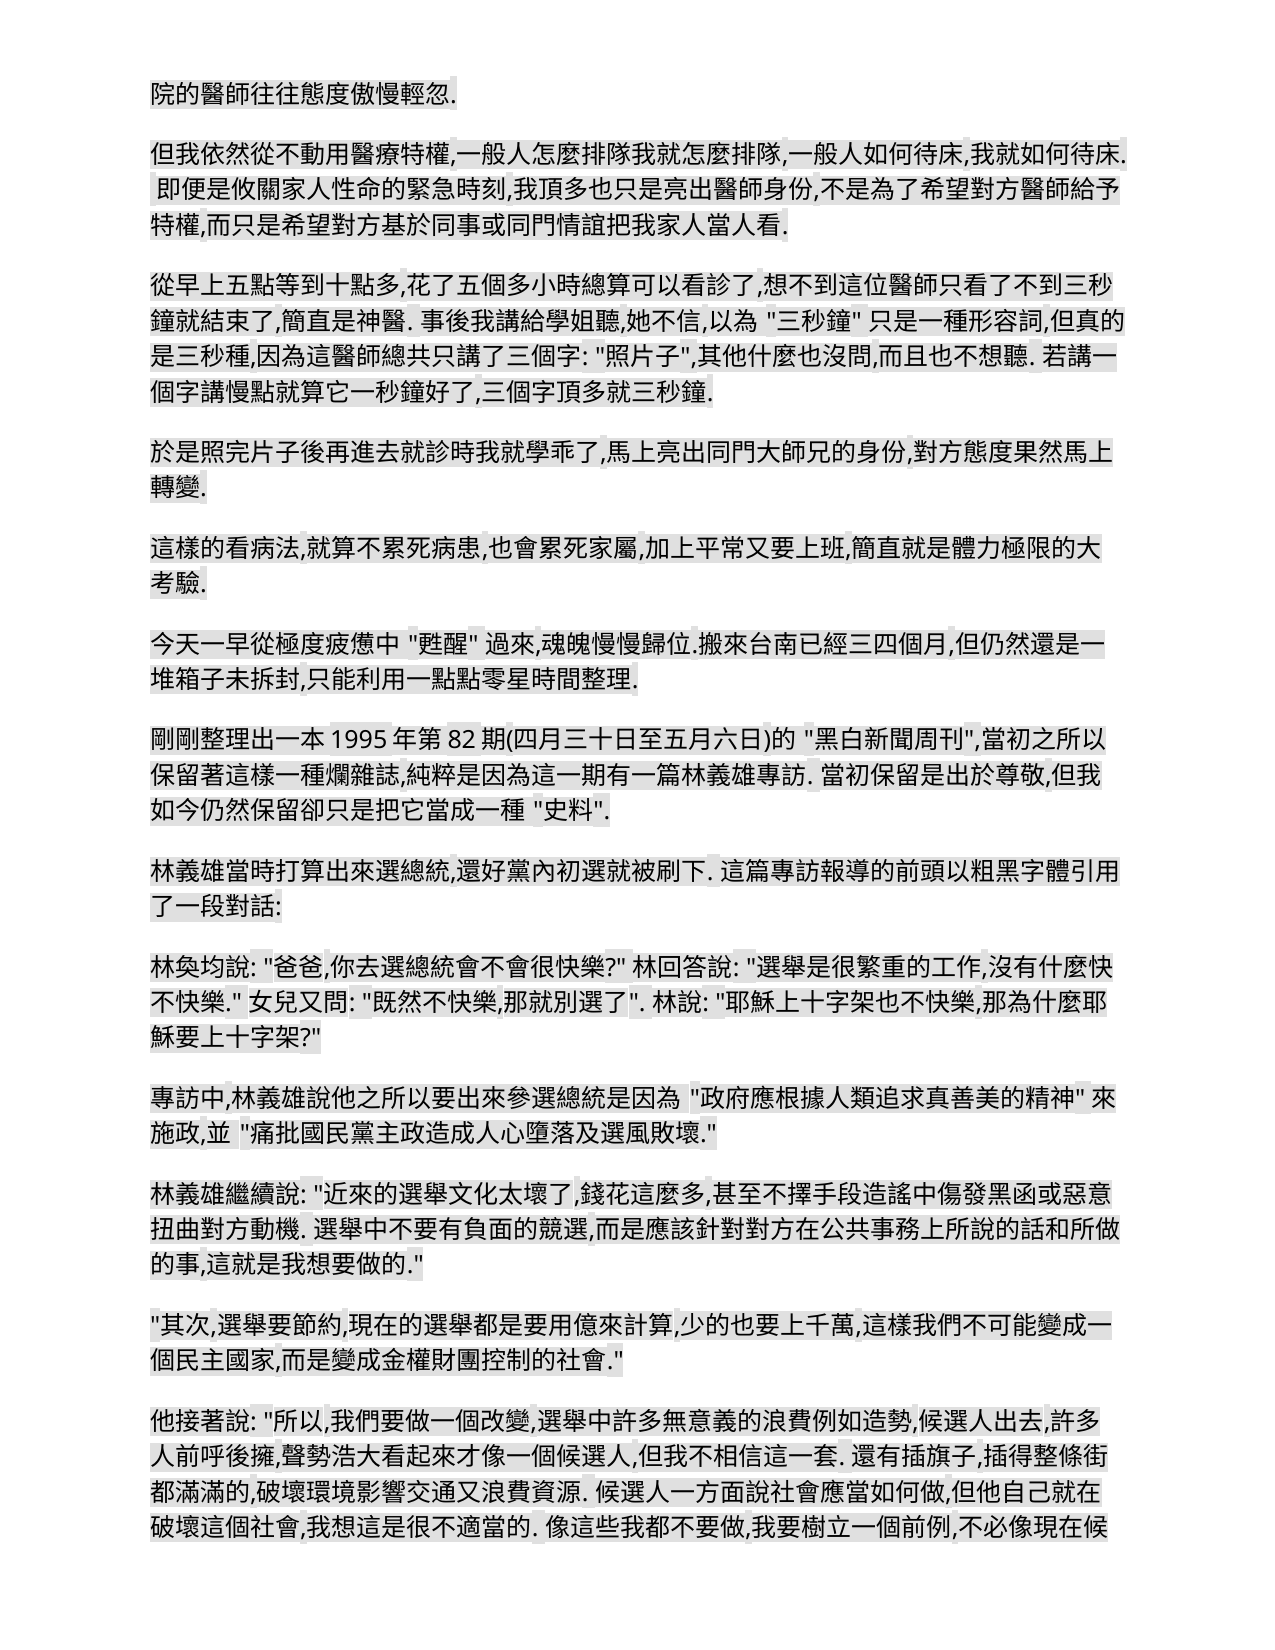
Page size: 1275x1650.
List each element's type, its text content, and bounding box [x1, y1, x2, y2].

text 從早上五點等到十點多,花了五個多小時總算可以看診了,想不到這位醫師只看了不到三秒鐘就結束了,簡直是神醫. 事後我講給學姐聽,她不信,以為 "三秒鐘" 只是一種形容詞,但真的是三秒種,因為這醫師總共只講了三個字: "照片子",其他什麼也沒問,而且也不想聽. 若講一個字講慢點就算它一秒鐘好了,三個字頂多就三秒鐘. [150, 267, 1125, 408]
text 院的醫師往往態度傲慢輕忽. [150, 75, 1125, 110]
text 剛剛整理出一本1995年第82期(四月三十日至五月六日)的 "黑白新聞周刊",當初之所以保留著這樣一種爛雜誌,純粹是因為這一期有一篇林義雄專訪. 當初保留是出於尊敬,但我如今仍然保留卻只是把它當成一種 "史料". [150, 721, 1125, 827]
text "其次,選舉要節約,現在的選舉都是要用億來計算,少的也要上千萬,這樣我們不可能變成一個民主國家,而是變成金權財團控制的社會." [150, 1306, 1125, 1377]
text 專訪中,林義雄說他之所以要出來參選總統是因為 "政府應根據人類追求真善美的精神" 來施政,並 "痛批國民黨主政造成人心墮落及選風敗壞." [150, 1079, 1125, 1150]
text 這樣的看病法,就算不累死病患,也會累死家屬,加上平常又要上班,簡直就是體力極限的大考驗. [150, 529, 1125, 600]
text 林義雄當時打算出來選總統,還好黨內初選就被刷下. 這篇專訪報導的前頭以粗黑字體引用了一段對話: [150, 852, 1125, 923]
text 他接著說: "所以,我們要做一個改變,選舉中許多無意義的浪費例如造勢,候選人出去,許多人前呼後擁,聲勢浩大看起來才像一個候選人,但我不相信這一套. 還有插旗子,插得整條街都滿滿的,破壞環境影響交通又浪費資源. 候選人一方面說社會應當如何做,但他自己就在破壞這個社會,我想這是很不適當的. 像這些我都不要做,我要樹立一個前例,不必像現在候 [150, 1402, 1125, 1544]
text 但我依然從不動用醫療特權,一般人怎麼排隊我就怎麼排隊,一般人如何待床,我就如何待床. 即便是攸關家人性命的緊急時刻,我頂多也只是亮出醫師身份,不是為了希望對方醫師給予特權,而只是希望對方基於同事或同門情誼把我家人當人看. [150, 135, 1125, 242]
text 林奐均說: "爸爸,你去選總統會不會很快樂?" 林回答說: "選舉是很繁重的工作,沒有什麼快不快樂." 女兒又問: "既然不快樂,那就別選了". 林說: "耶穌上十字架也不快樂,那為什麼耶穌要上十字架?" [150, 948, 1125, 1054]
text 於是照完片子後再進去就診時我就學乖了,馬上亮出同門大師兄的身份,對方態度果然馬上轉變. [150, 433, 1125, 504]
text 林義雄繼續說: "近來的選舉文化太壞了,錢花這麼多,甚至不擇手段造謠中傷發黑函或惡意扭曲對方動機. 選舉中不要有負面的競選,而是應該針對對方在公共事務上所說的話和所做的事,這就是我想要做的." [150, 1175, 1125, 1281]
text 今天一早從極度疲憊中 "甦醒" 過來,魂魄慢慢歸位.搬來台南已經三四個月,但仍然還是一堆箱子未拆封,只能利用一點點零星時間整理. [150, 625, 1125, 696]
